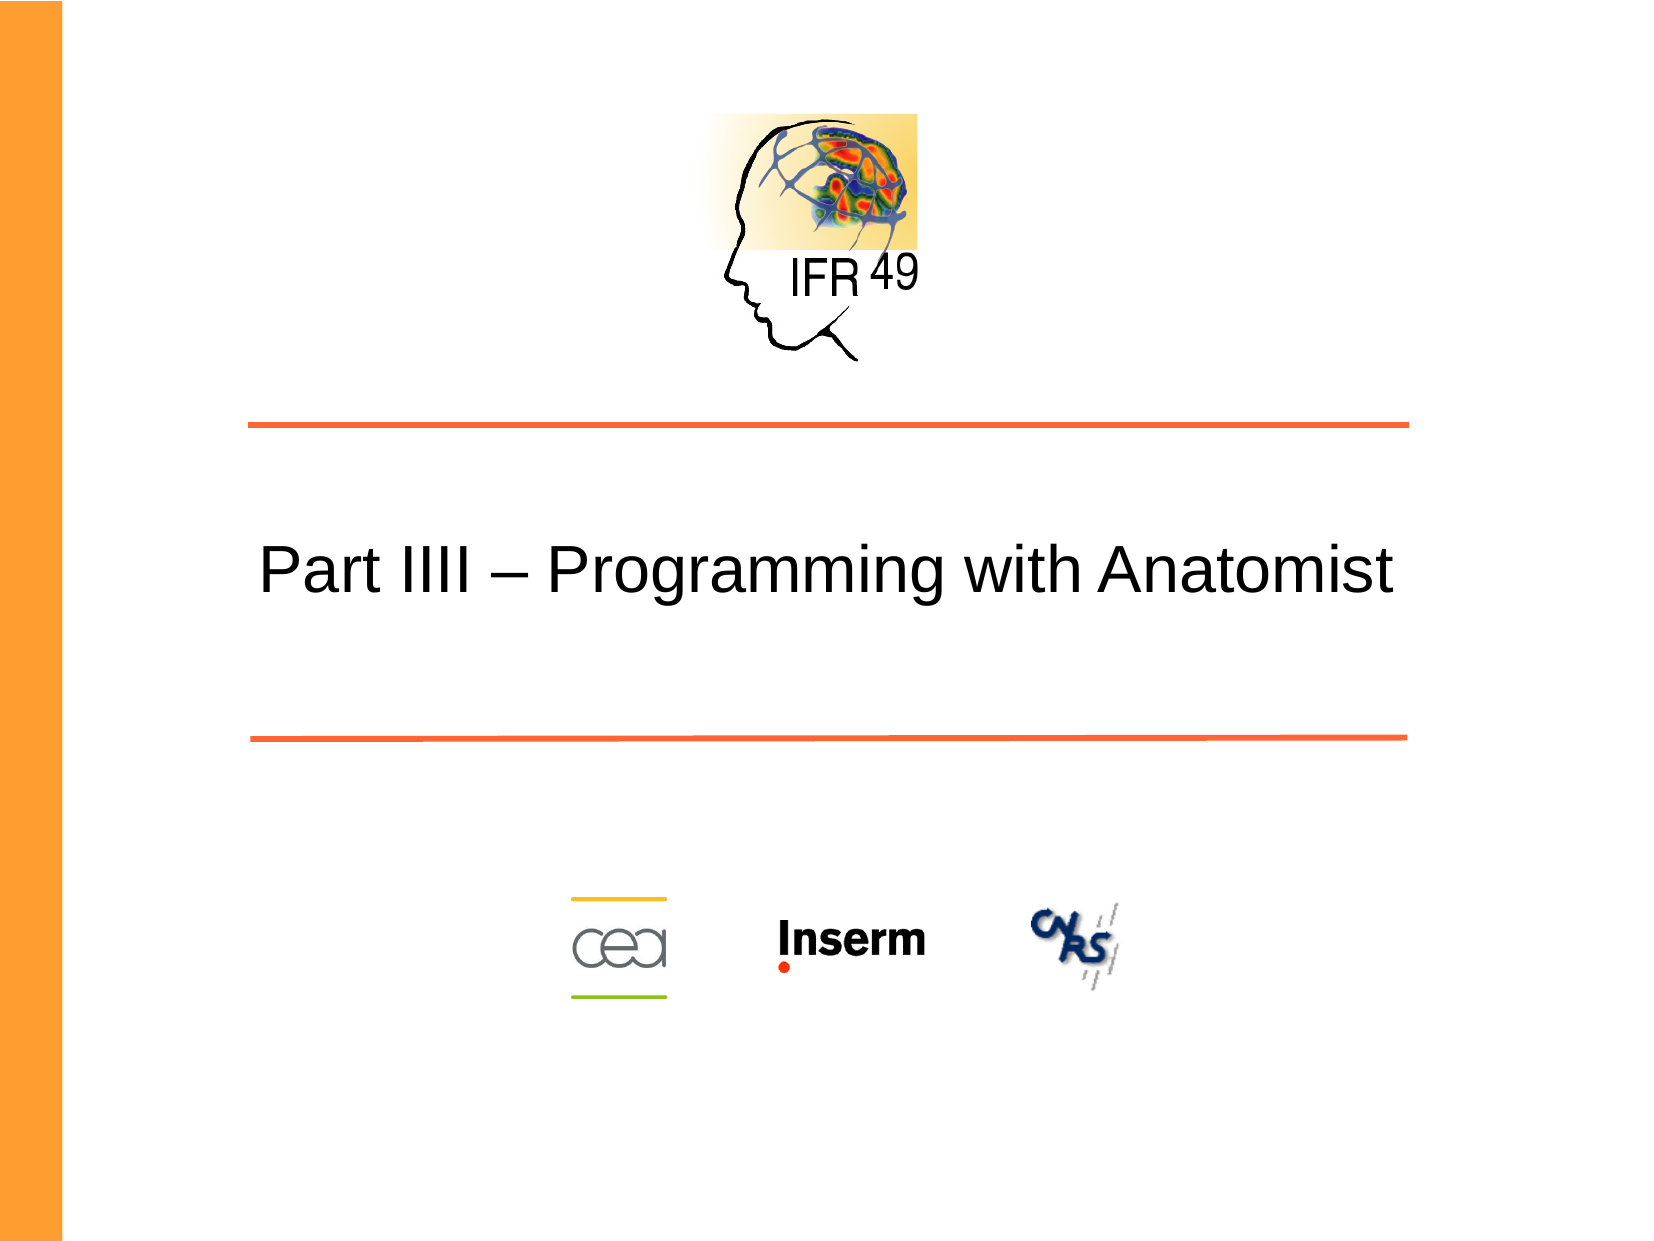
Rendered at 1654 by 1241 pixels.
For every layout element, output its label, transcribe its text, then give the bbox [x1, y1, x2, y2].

picture [656, 105, 918, 401]
picture [1031, 902, 1121, 992]
picture [571, 897, 667, 999]
title Part IIII – Programming with Anatomist [236, 473, 1418, 666]
picture [778, 920, 927, 976]
